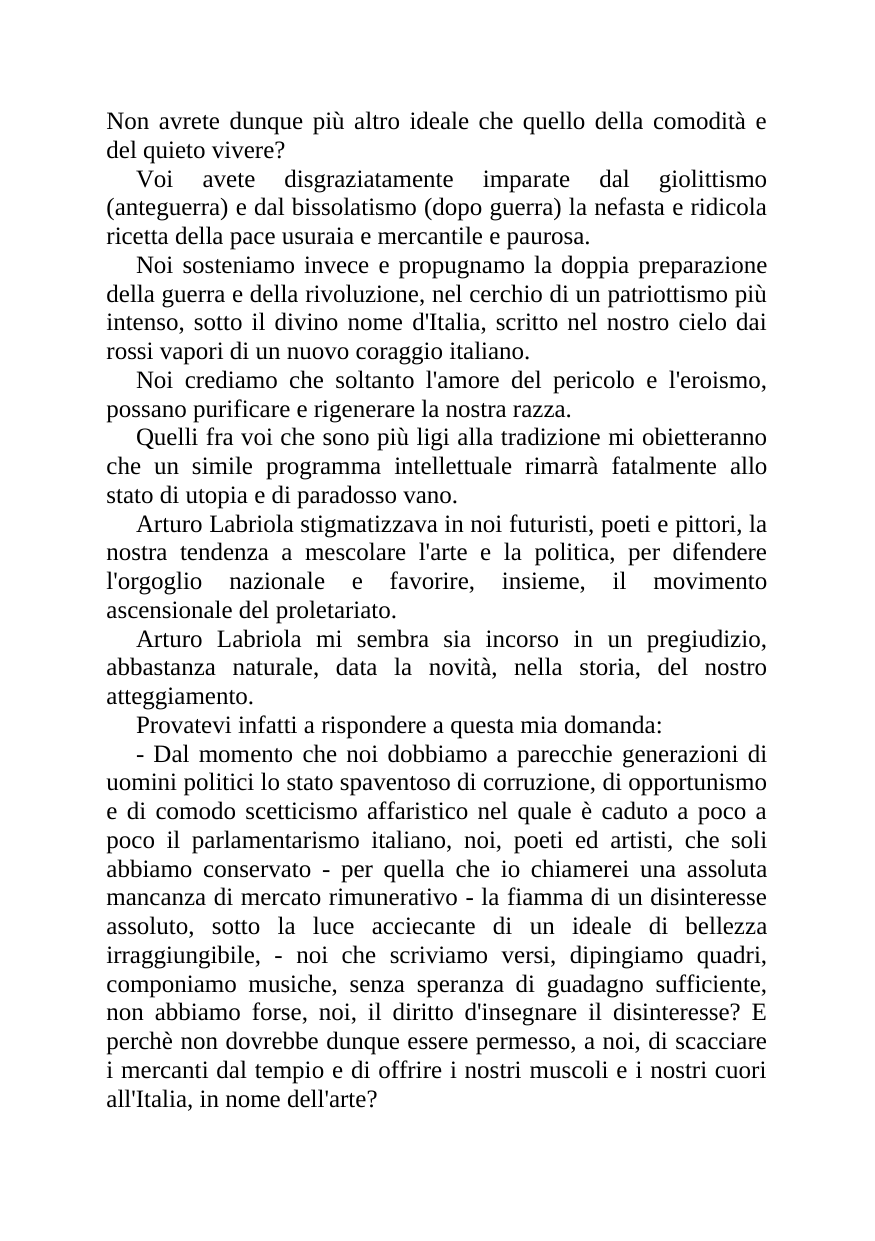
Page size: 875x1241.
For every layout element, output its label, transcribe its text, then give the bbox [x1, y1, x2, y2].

text Arturo Labriola stigmatizzava in noi futuristi, poeti e pittori, la nostra tendenza a mescolare l'arte e la politica, per difendere l'orgoglio nazionale e favorire, insieme, il movimento ascensionale del proletariato. [106, 509, 768, 624]
text Noi sosteniamo invece e propugnamo la doppia preparazione della guerra e della rivoluzione, nel cerchio di un patriottismo più intenso, sotto il divino nome d'Italia, scritto nel nostro cielo dai rossi vapori di un nuovo coraggio italiano. [106, 250, 768, 365]
text Voi avete disgraziatamente imparate dal giolittismo (anteguerra) e dal bissolatismo (dopo guerra) la nefasta e ridicola ricetta della pace usuraia e mercantile e paurosa. [106, 164, 768, 250]
text Non avrete dunque più altro ideale che quello della comodità e del quieto vivere? [106, 106, 768, 164]
text Provatevi infatti a rispondere a questa mia domanda: [106, 710, 768, 739]
text - Dal momento che noi dobbiamo a parecchie generazioni di uomini politici lo stato spaventoso di corruzione, di opportunismo e di comodo scetticismo affaristico nel quale è caduto a poco a poco il parlamentarismo italiano, noi, poeti ed artisti, che soli abbiamo conservato - per quella che io chiamerei una assoluta mancanza di mercato rimunerativo - la fiamma di un disinteresse assoluto, sotto la luce acciecante di un ideale di bellezza irraggiungibile, - noi che scriviamo versi, dipingiamo quadri, componiamo musiche, senza speranza di guadagno sufficiente, non abbiamo forse, noi, il diritto d'insegnare il disinteresse? E perchè non dovrebbe dunque essere permesso, a noi, di scacciare i mercanti dal tempio e di offrire i nostri muscoli e i nostri cuori all'Italia, in nome dell'arte? [106, 739, 768, 1112]
text Noi crediamo che soltanto l'amore del pericolo e l'eroismo, possano purificare e rigenerare la nostra razza. [106, 365, 768, 422]
text Arturo Labriola mi sembra sia incorso in un pregiudizio, abbastanza naturale, data la novità, nella storia, del nostro atteggiamento. [106, 624, 768, 710]
text Quelli fra voi che sono più ligi alla tradizione mi obietteranno che un simile programma intellettuale rimarrà fatalmente allo stato di utopia e di paradosso vano. [106, 422, 768, 509]
